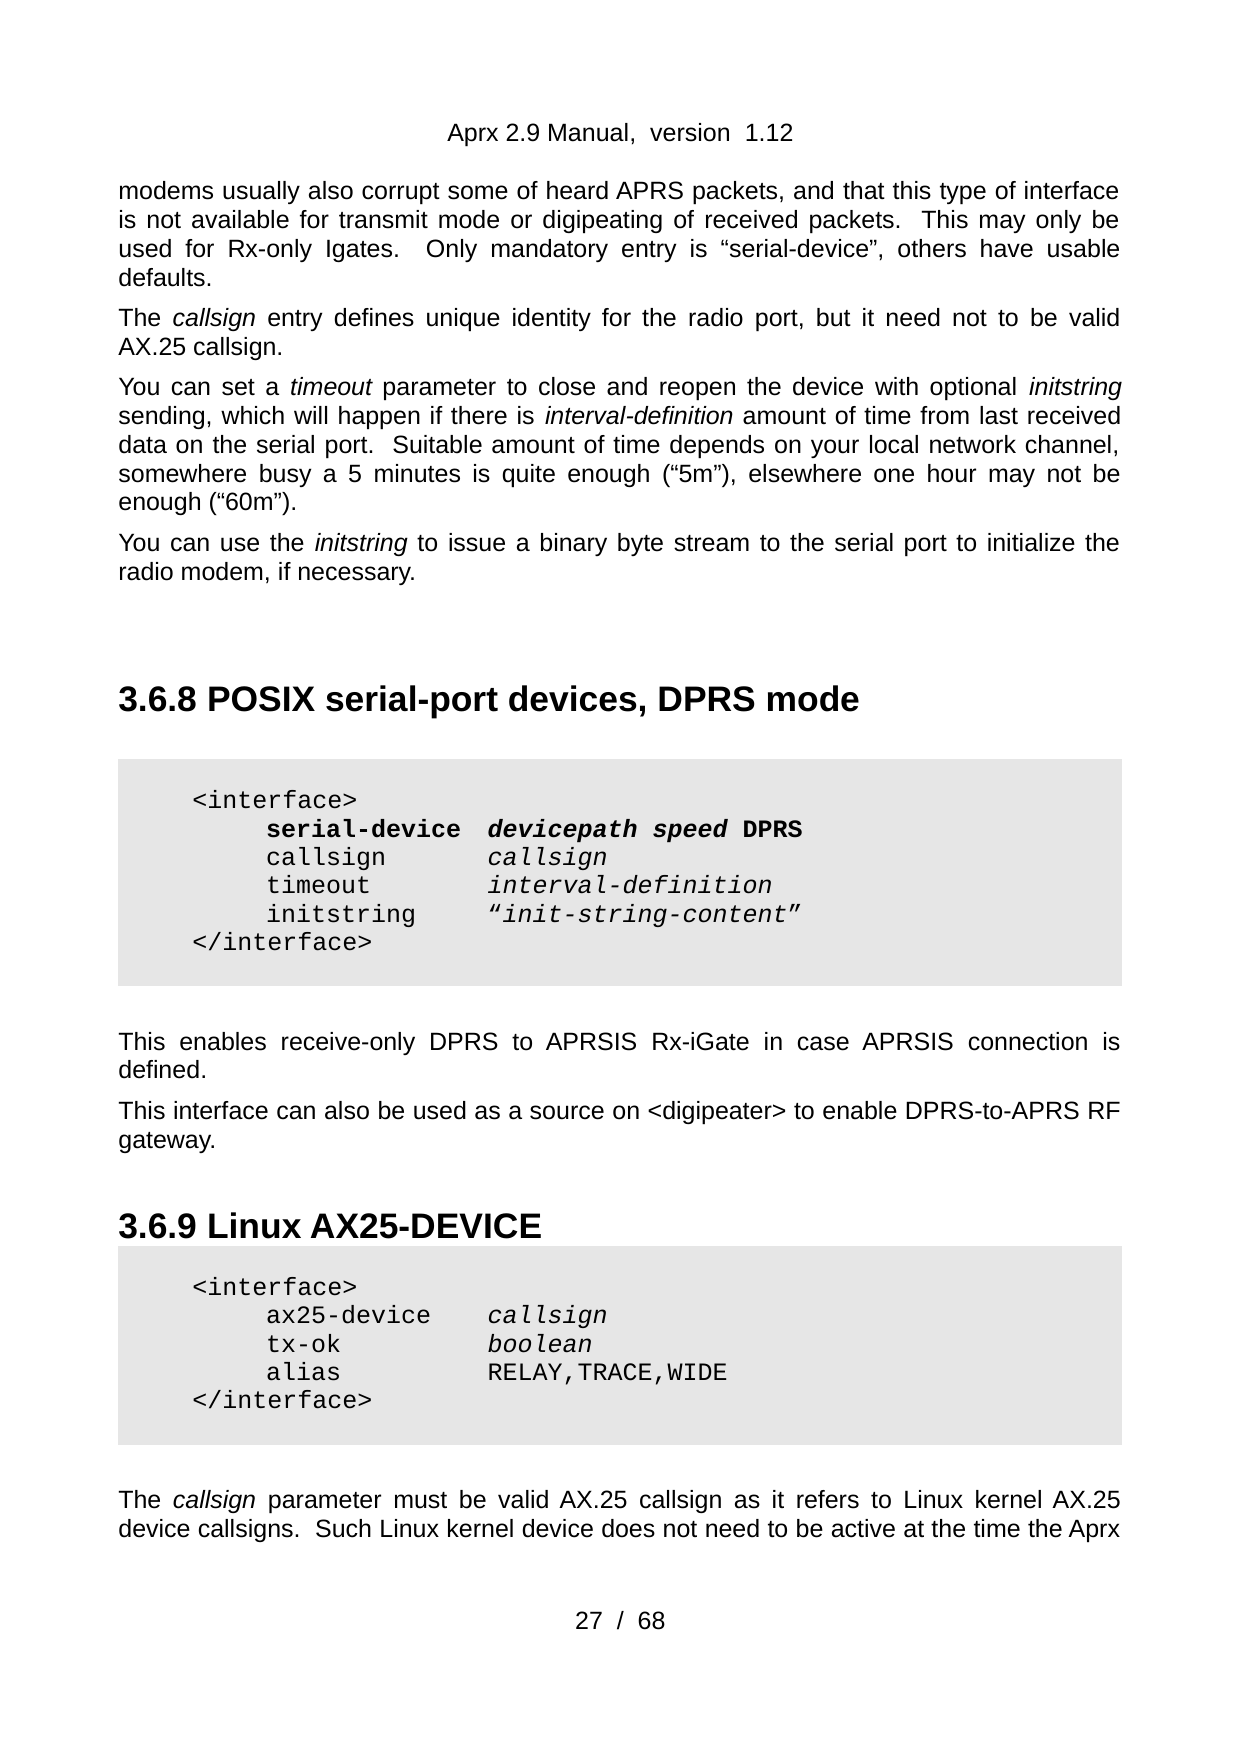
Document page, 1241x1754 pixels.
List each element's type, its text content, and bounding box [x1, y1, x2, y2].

text ax25-device callsign [118, 1303, 1122, 1331]
text timeout interval-definition [118, 873, 1122, 901]
text initstring “init-string-content” [118, 901, 1122, 929]
text tx-ok boolean [118, 1331, 1122, 1360]
text <interface> [118, 788, 1122, 816]
text </interface> [118, 1388, 1122, 1416]
text callsign callsign [118, 844, 1122, 873]
text serial-device devicepath speed DPRS [118, 816, 1122, 844]
text This interface can also be used as a source on <digipeater> to enable DPRS-to-APRS RF gateway. [118, 1096, 1122, 1153]
text The callsign parameter must be valid AX.25 callsign as it refers to Linux kernel AX.25 device callsigns. Such Linux kernel device does not need to be active at the time the Aprx [118, 1485, 1122, 1543]
text </interface> [118, 929, 1122, 958]
subtitle POSIX serial-port devices, DPRS mode [118, 678, 1122, 719]
subtitle Linux AX25-DEVICE [118, 1206, 1122, 1246]
text You can set a timeout parameter to close and reopen the device with optional initstring sending, which will happen if there is interval-definition amount of time from last received data on the serial port. Suitable amount of time depends on your local network channel, somewhere busy a 5 minutes is quite enough (“5m”), elsewhere one hour may not be enough (“60m”). [118, 372, 1122, 516]
text You can use the initstring to issue a binary byte stream to the serial port to initialize the radio modem, if necessary. [118, 528, 1122, 585]
text This enables receive-only DPRS to APRSIS Rx-iGate in case APRSIS connection is defined. [118, 1027, 1122, 1084]
text modems usually also corrupt some of heard APRS packets, and that this type of interface is not available for transmit mode or digipeating of received packets. This may only be used for Rx-only Igates. Only mandatory entry is “serial-device”, others have usable defaults. [118, 176, 1122, 291]
text <interface> [118, 1275, 1122, 1303]
text alias RELAY,TRACE,WIDE [118, 1360, 1122, 1388]
text The callsign entry defines unique identity for the radio port, but it need not to be valid AX.25 callsign. [118, 303, 1122, 361]
